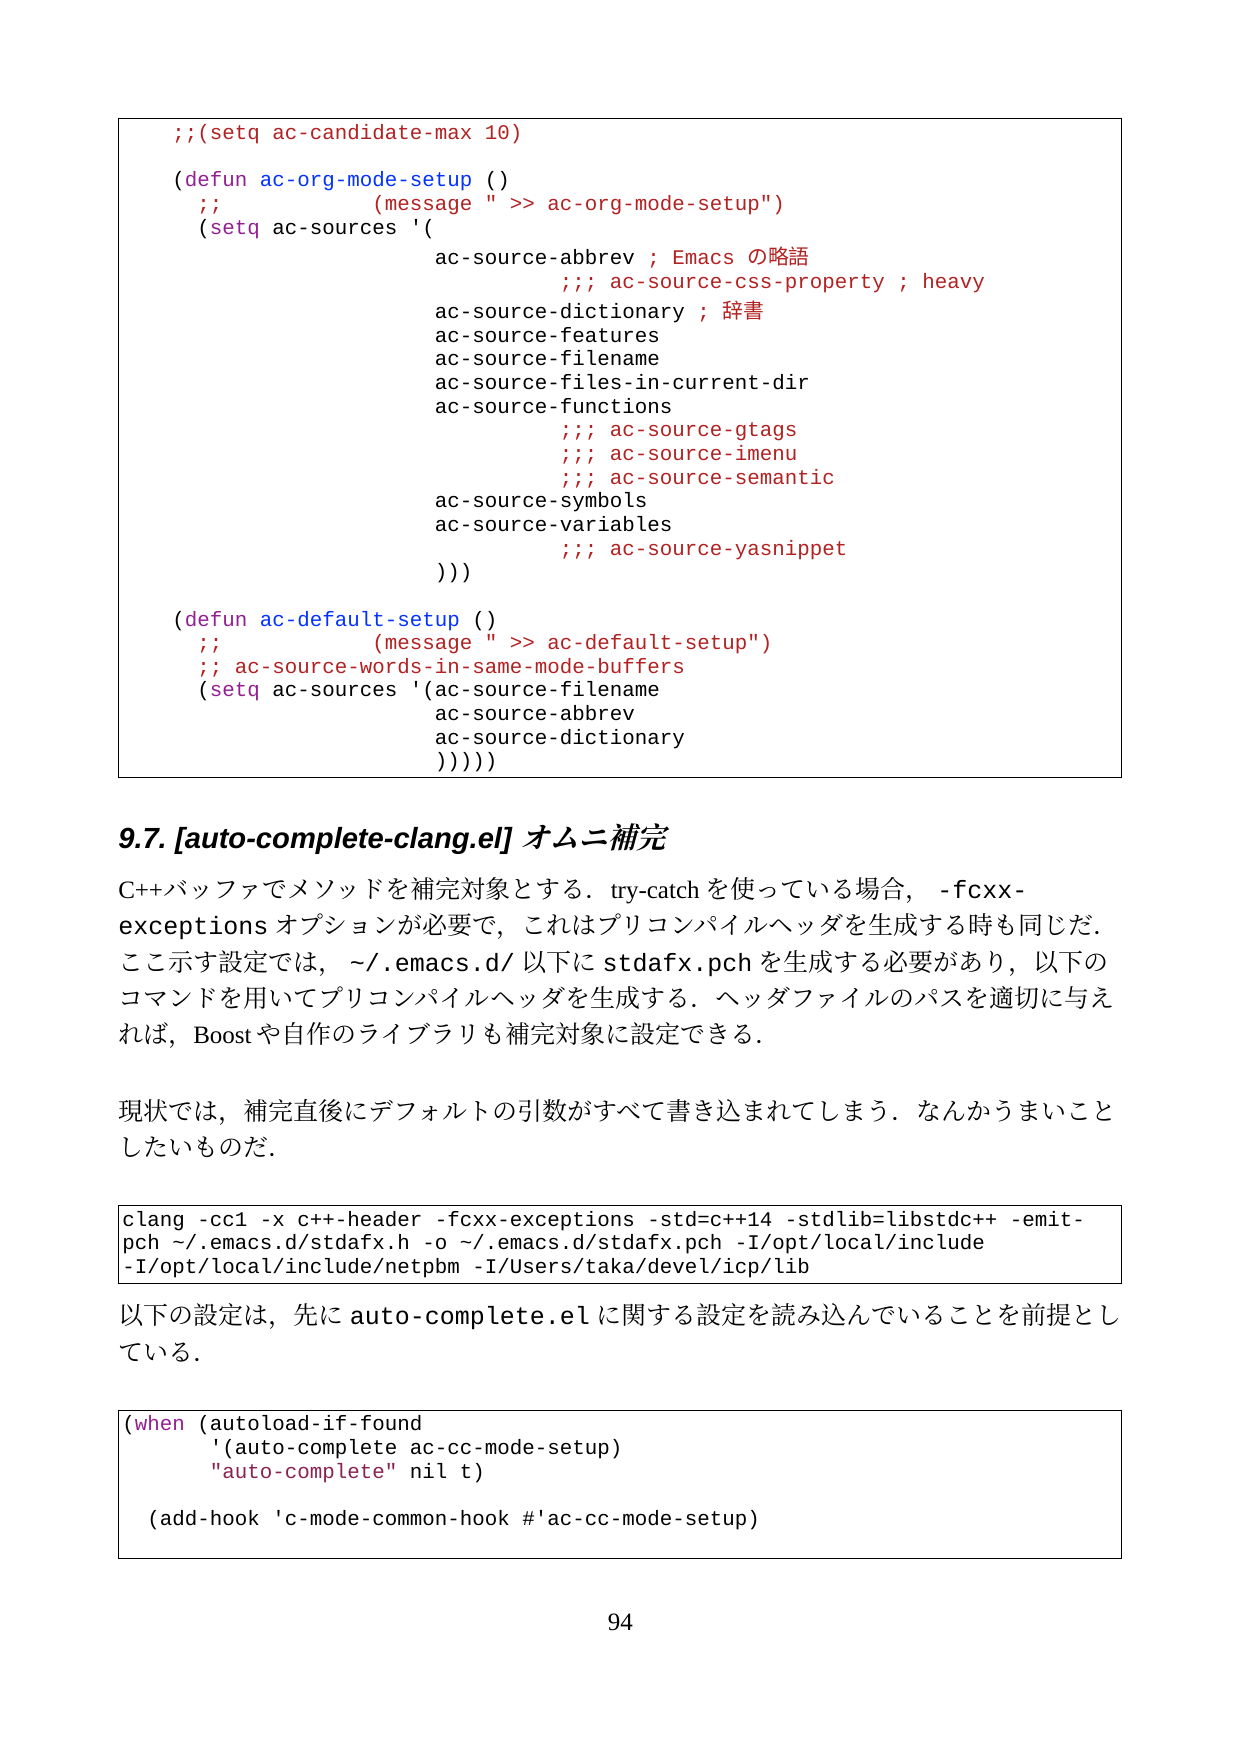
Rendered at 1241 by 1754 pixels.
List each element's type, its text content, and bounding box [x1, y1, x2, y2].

text (setq ac-sources '(ac-source-filename [119, 676, 1121, 699]
text ac-source-functions [119, 392, 1121, 415]
text ;; (message " >> ac-org-mode-setup") [119, 189, 1121, 213]
text ;;; ac-source-semantic [119, 463, 1121, 486]
text ;; ac-source-words-in-same-mode-buffers [119, 652, 1121, 676]
text ;; (message " >> ac-default-setup") [119, 628, 1121, 652]
text ;;; ac-source-css-property ; heavy [119, 267, 1121, 290]
text ;;; ac-source-gtags [119, 415, 1121, 439]
text '(auto-complete ac-cc-mode-setup) [119, 1433, 1121, 1457]
text ))) [119, 557, 1121, 581]
text 以下の設定は，先に auto-complete.el に関する設定を読み込んでいることを前提としている． [118, 1296, 1122, 1397]
text ac-source-features [119, 321, 1121, 344]
text clang -cc1 -x c++-header -fcxx-exceptions -std=c++14 -stdlib=libstdc++ -emit-pch ~/.emacs.d/stdafx.h -o ~/.emacs.d/stdafx.pch -I/opt/local/include -I/opt/local/include/netpbm -I/Users/taka/devel/icp/lib [119, 1206, 1121, 1283]
text ;;; ac-source-yasnippet [119, 534, 1121, 557]
text (defun ac-org-mode-setup () [119, 165, 1121, 189]
subtitle [auto-complete-clang.el] オムニ補完 [118, 815, 1122, 857]
text ac-source-abbrev ; Emacs の略語 [119, 236, 1121, 267]
text ;;(setq ac-candidate-max 10) [119, 119, 1121, 142]
text ac-source-dictionary [119, 723, 1121, 746]
text ;;; ac-source-imenu [119, 439, 1121, 463]
text ))))) [119, 746, 1121, 777]
text (when (autoload-if-found [119, 1411, 1121, 1433]
text ac-source-dictionary ; 辞書 [119, 290, 1121, 321]
text (setq ac-sources '( [119, 213, 1121, 236]
text C++バッファでメソッドを補完対象とする．try-catch を使っている場合， -fcxx-exceptions オプションが必要で，これはプリコンパイルヘッダを生成する時も同じだ．ここ示す設定では， ~/.emacs.d/ 以下に stdafx.pch を生成する必要があり，以下のコマンドを用いてプリコンパイルヘッダを生成する．ヘッダファイルのパスを適切に与えれば，Boostや自作のライブラリも補完対象に設定できる． [118, 870, 1122, 1079]
text (defun ac-default-setup () [119, 604, 1121, 628]
text 現状では，補完直後にデフォルトの引数がすべて書き込まれてしまう．なんかうまいことしたいものだ． [118, 1092, 1122, 1192]
text ac-source-abbrev [119, 699, 1121, 723]
text ac-source-variables [119, 510, 1121, 534]
text ac-source-symbols [119, 486, 1121, 510]
text ac-source-files-in-current-dir [119, 368, 1121, 392]
text ac-source-filename [119, 344, 1121, 368]
text "auto-complete" nil t) [119, 1457, 1121, 1480]
text (add-hook 'c-mode-common-hook #'ac-cc-mode-setup) [119, 1504, 1121, 1528]
